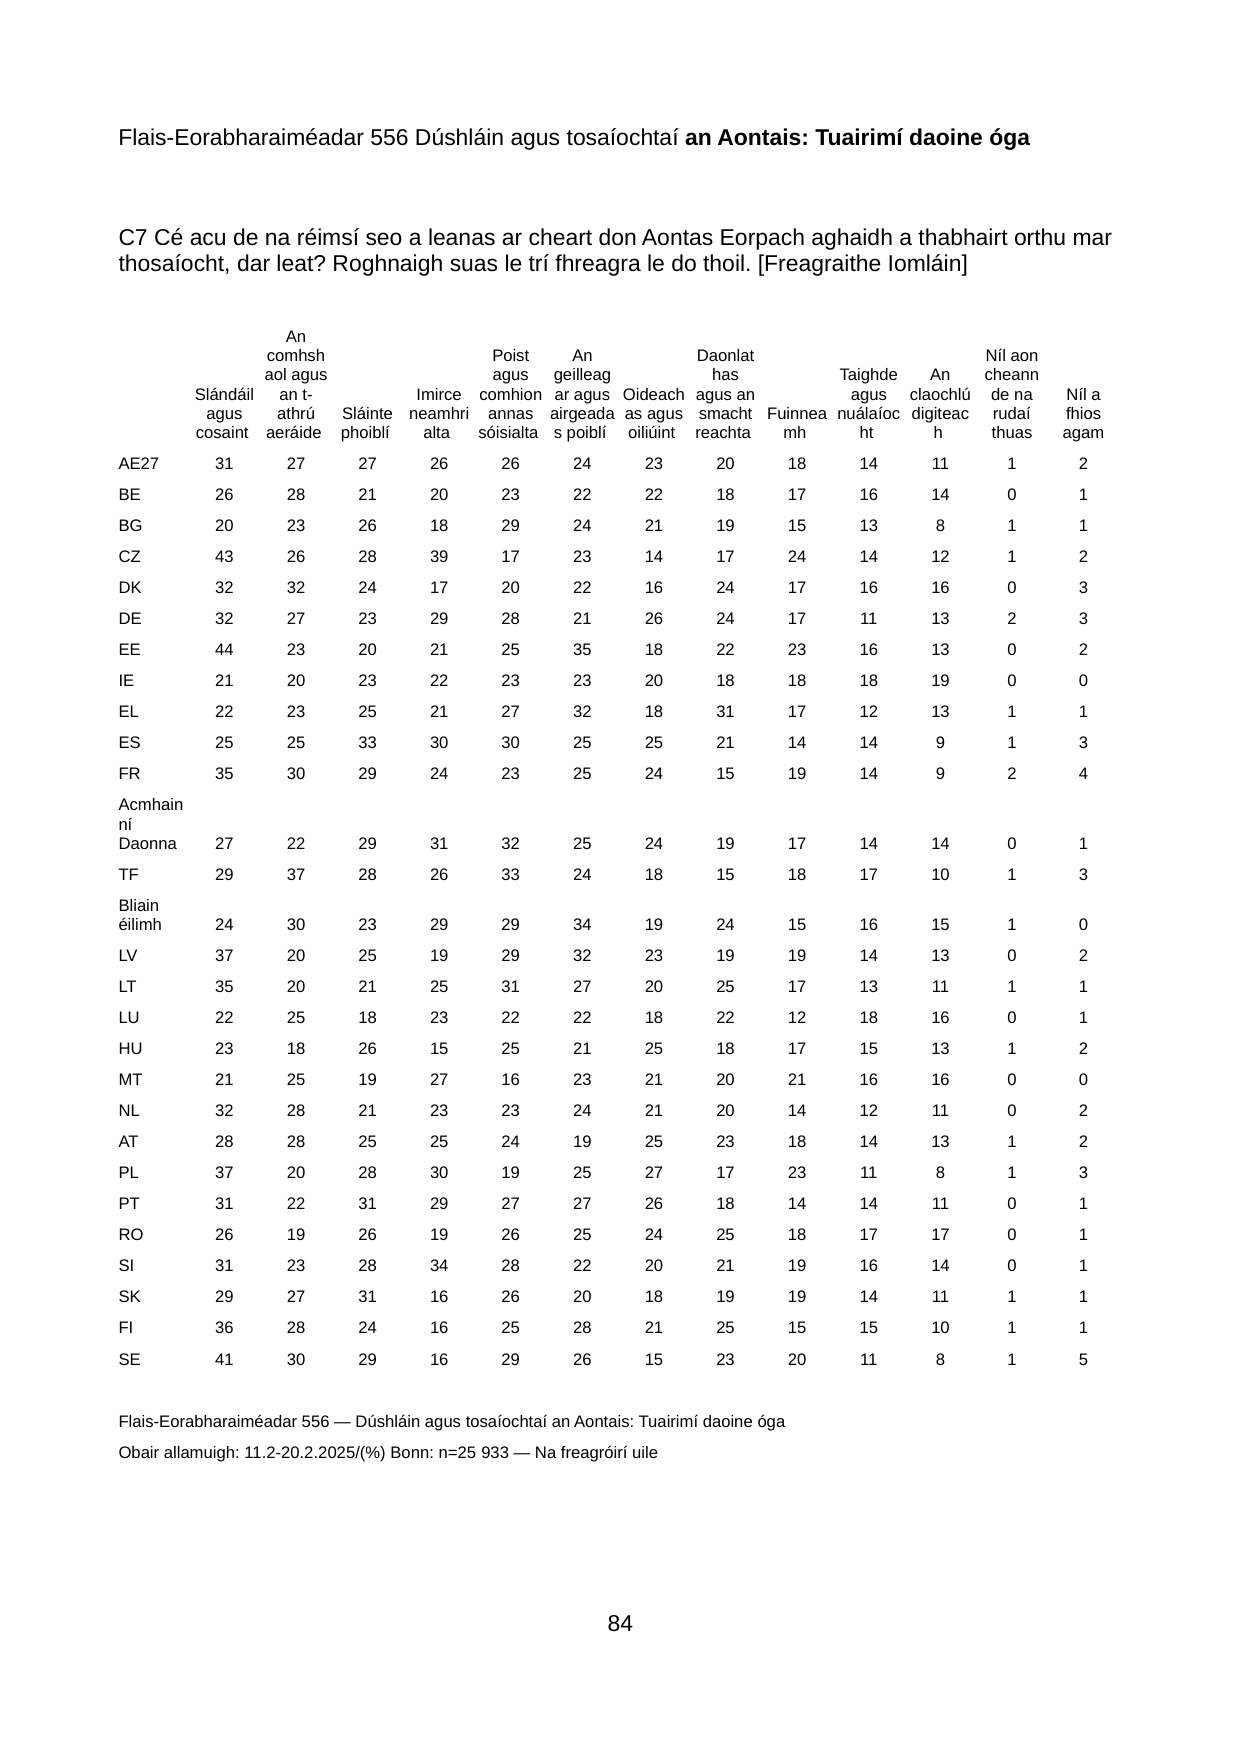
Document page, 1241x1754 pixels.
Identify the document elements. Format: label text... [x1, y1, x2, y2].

table_cell 19 [260, 1219, 332, 1250]
table_cell MT [115, 1064, 188, 1095]
table_cell HU [115, 1033, 188, 1064]
table_cell Oideachas agus oiliúint [618, 321, 689, 448]
table_cell 41 [189, 1344, 260, 1374]
table_cell 3 [1048, 1157, 1119, 1188]
table_cell 19 [332, 1064, 403, 1095]
table_cell An geilleagar agus airgeadas poiblí [546, 321, 618, 448]
table_cell 29 [189, 1281, 260, 1312]
table_cell 26 [332, 510, 403, 541]
table_cell 11 [904, 1188, 976, 1219]
table_cell 24 [546, 859, 618, 890]
table_cell BG [115, 510, 188, 541]
table_cell 23 [475, 1095, 546, 1126]
table_cell 22 [546, 572, 618, 603]
table_cell 27 [403, 1064, 475, 1095]
table_cell [618, 1375, 689, 1406]
table_cell 24 [618, 789, 689, 859]
table_cell 16 [403, 1281, 475, 1312]
table_cell 37 [189, 940, 260, 971]
table_cell 11 [833, 1157, 904, 1188]
table_cell 26 [332, 1033, 403, 1064]
table_cell 27 [546, 1188, 618, 1219]
table_cell 2 [976, 603, 1047, 634]
table_cell 0 [976, 789, 1047, 859]
table_cell 29 [403, 890, 475, 940]
table_cell [761, 1375, 833, 1406]
table_cell 23 [332, 890, 403, 940]
table_cell 25 [189, 727, 260, 758]
table_cell 22 [546, 1002, 618, 1033]
table_cell 2 [976, 758, 1047, 789]
table_cell 18 [260, 1033, 332, 1064]
table_cell 30 [260, 758, 332, 789]
table_cell [475, 283, 546, 321]
table_cell SE [115, 1344, 188, 1374]
table_cell [332, 1375, 403, 1406]
table_cell [1048, 1375, 1119, 1406]
table_cell [618, 283, 689, 321]
table_cell 33 [332, 727, 403, 758]
table_cell [546, 283, 618, 321]
table_cell 16 [833, 479, 904, 510]
table_cell 21 [690, 1250, 761, 1281]
table_cell 35 [189, 971, 260, 1002]
table_cell 25 [618, 1033, 689, 1064]
table_cell 21 [690, 727, 761, 758]
table_cell 26 [618, 1188, 689, 1219]
table_cell 14 [761, 1188, 833, 1219]
table_cell 0 [1048, 1064, 1119, 1095]
table_cell 20 [618, 1250, 689, 1281]
table_cell [115, 283, 188, 321]
table_cell 32 [546, 696, 618, 727]
table_cell 24 [546, 510, 618, 541]
table_cell 20 [618, 665, 689, 696]
table_cell FR [115, 758, 188, 789]
table_cell 26 [332, 1219, 403, 1250]
table_cell 24 [546, 448, 618, 479]
table_cell 25 [260, 1002, 332, 1033]
table_cell 29 [332, 789, 403, 859]
table_cell 25 [475, 1033, 546, 1064]
table_cell NL [115, 1095, 188, 1126]
table_cell 23 [260, 634, 332, 665]
table_cell 18 [833, 665, 904, 696]
table_cell 35 [546, 634, 618, 665]
table_cell 1 [976, 890, 1047, 940]
table_cell 30 [260, 890, 332, 940]
table_cell 2 [1048, 1033, 1119, 1064]
table_cell 19 [761, 940, 833, 971]
table_cell 1 [976, 1157, 1047, 1188]
table_cell 0 [1048, 890, 1119, 940]
table_cell [690, 283, 761, 321]
table_cell 11 [904, 1095, 976, 1126]
table_cell 26 [475, 1281, 546, 1312]
table_cell 11 [904, 971, 976, 1002]
table_cell 0 [976, 634, 1047, 665]
table_cell 25 [332, 696, 403, 727]
table_cell 18 [761, 665, 833, 696]
table_cell 18 [761, 859, 833, 890]
table_cell 23 [189, 1033, 260, 1064]
table_cell 16 [403, 1344, 475, 1374]
table_cell [115, 321, 188, 448]
table_cell 26 [475, 1219, 546, 1250]
table_cell Flais-Eorabharaiméadar 556 — Dúshláin agus tosaíochtaí an Aontais: Tuairimí daoine óga [115, 1406, 1119, 1437]
table_cell 32 [260, 572, 332, 603]
table_cell 0 [976, 572, 1047, 603]
table_cell 1 [1048, 1313, 1119, 1343]
table_cell 24 [690, 603, 761, 634]
table_cell 32 [475, 789, 546, 859]
table_cell 31 [475, 971, 546, 1002]
table_cell 30 [403, 1157, 475, 1188]
table_cell 18 [332, 1002, 403, 1033]
table_cell 29 [475, 510, 546, 541]
table_cell 15 [833, 1313, 904, 1343]
table_cell [260, 283, 332, 321]
table_cell 21 [332, 1095, 403, 1126]
table_cell 3 [1048, 603, 1119, 634]
table_cell 31 [332, 1281, 403, 1312]
table_cell 0 [976, 665, 1047, 696]
table_cell 18 [761, 1219, 833, 1250]
table_cell 16 [833, 1064, 904, 1095]
table_cell 29 [475, 1344, 546, 1374]
table_cell 25 [618, 1126, 689, 1157]
table_cell 33 [475, 859, 546, 890]
table_cell 23 [546, 665, 618, 696]
table_cell 26 [403, 859, 475, 890]
table_cell 24 [761, 541, 833, 572]
table_cell 21 [189, 665, 260, 696]
table_cell 13 [904, 634, 976, 665]
table_cell 26 [189, 479, 260, 510]
table_cell Slándáil agus cosaint [189, 321, 260, 448]
table_cell 27 [618, 1157, 689, 1188]
table_cell 18 [833, 1002, 904, 1033]
table_cell 26 [475, 448, 546, 479]
table_cell 18 [690, 479, 761, 510]
table_cell 16 [904, 1064, 976, 1095]
table_cell 18 [690, 665, 761, 696]
table_cell [189, 1375, 260, 1406]
table_cell 11 [904, 448, 976, 479]
table_cell 25 [546, 789, 618, 859]
table_cell 2 [1048, 541, 1119, 572]
table_cell 23 [761, 1157, 833, 1188]
table_cell ES [115, 727, 188, 758]
table_cell 0 [976, 1095, 1047, 1126]
table_cell 23 [475, 479, 546, 510]
table_cell DE [115, 603, 188, 634]
table_cell 18 [618, 1002, 689, 1033]
table_cell FI [115, 1313, 188, 1343]
table_cell 20 [260, 940, 332, 971]
table_cell 18 [403, 510, 475, 541]
table_cell 20 [260, 1157, 332, 1188]
table_cell 27 [546, 971, 618, 1002]
table_cell 3 [1048, 572, 1119, 603]
table_cell 23 [690, 1344, 761, 1374]
table_cell 8 [904, 1157, 976, 1188]
table_cell Taighde agus nuálaíocht [833, 321, 904, 448]
table_cell 11 [833, 603, 904, 634]
table_cell 17 [761, 479, 833, 510]
table_cell 26 [260, 541, 332, 572]
table_cell RO [115, 1219, 188, 1250]
table_cell PT [115, 1188, 188, 1219]
table_cell 17 [690, 541, 761, 572]
table_cell 22 [260, 789, 332, 859]
table_cell 25 [546, 1219, 618, 1250]
table_cell 20 [690, 1064, 761, 1095]
table_cell 12 [833, 696, 904, 727]
table_cell Poist agus comhionannas sóisialta [475, 321, 546, 448]
table_cell 25 [546, 1157, 618, 1188]
table_cell 1 [976, 448, 1047, 479]
table_cell 23 [260, 1250, 332, 1281]
table_cell 11 [833, 1344, 904, 1374]
table_cell 25 [332, 940, 403, 971]
table_cell 21 [618, 510, 689, 541]
table_cell Fuinneamh [761, 321, 833, 448]
table_cell 19 [403, 1219, 475, 1250]
table_cell 28 [332, 541, 403, 572]
table_cell 1 [976, 859, 1047, 890]
table_cell 1 [976, 510, 1047, 541]
table_cell 19 [618, 890, 689, 940]
table_cell 1 [1048, 1219, 1119, 1250]
table_cell 36 [189, 1313, 260, 1343]
table_cell 2 [1048, 448, 1119, 479]
table_cell 30 [260, 1344, 332, 1374]
table_cell 27 [332, 448, 403, 479]
table_cell 23 [618, 940, 689, 971]
table_cell 22 [475, 1002, 546, 1033]
table_cell 0 [976, 1250, 1047, 1281]
table_cell 11 [904, 1281, 976, 1312]
table_cell 13 [833, 510, 904, 541]
table_cell 25 [690, 1219, 761, 1250]
table_cell 0 [976, 1064, 1047, 1095]
table_cell 17 [761, 971, 833, 1002]
table_cell 15 [761, 1313, 833, 1343]
table_cell 32 [189, 572, 260, 603]
table_cell 29 [475, 940, 546, 971]
table_cell Imirce neamhrialta [403, 321, 475, 448]
table_cell 14 [833, 541, 904, 572]
table_cell 26 [403, 448, 475, 479]
table_cell 12 [761, 1002, 833, 1033]
table_cell 17 [761, 1033, 833, 1064]
table_cell IE [115, 665, 188, 696]
table_cell 25 [403, 1126, 475, 1157]
table_cell 23 [761, 634, 833, 665]
table_cell 31 [189, 1188, 260, 1219]
table_cell 18 [618, 696, 689, 727]
table_cell 23 [403, 1002, 475, 1033]
table_cell 23 [618, 448, 689, 479]
table_cell 26 [546, 1344, 618, 1374]
table_cell 20 [260, 971, 332, 1002]
table_cell EE [115, 634, 188, 665]
table_cell 20 [332, 634, 403, 665]
table_cell 27 [260, 603, 332, 634]
table_cell 24 [332, 1313, 403, 1343]
table_cell 17 [761, 603, 833, 634]
table_cell 16 [833, 572, 904, 603]
table_cell 25 [260, 727, 332, 758]
table_cell 21 [761, 1064, 833, 1095]
table_cell 15 [904, 890, 976, 940]
table_cell TF [115, 859, 188, 890]
table_cell [976, 283, 1047, 321]
table_cell 21 [403, 634, 475, 665]
table_cell 28 [260, 1095, 332, 1126]
table_cell 31 [403, 789, 475, 859]
table_cell 23 [403, 1095, 475, 1126]
table_cell 23 [475, 665, 546, 696]
table_cell 19 [761, 1250, 833, 1281]
table_cell 0 [976, 1219, 1047, 1250]
table_cell 22 [189, 1002, 260, 1033]
table_cell 28 [189, 1126, 260, 1157]
table_cell 23 [260, 510, 332, 541]
table_cell 18 [761, 1126, 833, 1157]
table_cell 17 [833, 859, 904, 890]
table_cell 23 [546, 541, 618, 572]
table_cell 2 [1048, 634, 1119, 665]
table_cell 1 [1048, 971, 1119, 1002]
table_cell 19 [690, 789, 761, 859]
table_cell 13 [904, 940, 976, 971]
table_cell 29 [189, 859, 260, 890]
table_cell 20 [546, 1281, 618, 1312]
table_cell Obair allamuigh: 11.2-20.2.2025/(%) Bonn: n=25 933 — Na freagróirí uile [115, 1437, 1119, 1468]
table_cell 25 [546, 758, 618, 789]
table_cell SK [115, 1281, 188, 1312]
table_cell 15 [761, 510, 833, 541]
table_cell 24 [618, 1219, 689, 1250]
table_cell AT [115, 1126, 188, 1157]
table_cell 28 [546, 1313, 618, 1343]
table_cell 32 [546, 940, 618, 971]
table_cell 17 [475, 541, 546, 572]
table_cell 28 [332, 859, 403, 890]
table_cell 27 [189, 789, 260, 859]
table_cell EL [115, 696, 188, 727]
table_cell 14 [618, 541, 689, 572]
table_cell Níl a fhios agam [1048, 321, 1119, 448]
table_cell 14 [904, 479, 976, 510]
table_cell 0 [1048, 665, 1119, 696]
table_cell 15 [403, 1033, 475, 1064]
table_cell 34 [403, 1250, 475, 1281]
table_cell 12 [904, 541, 976, 572]
table_cell 1 [976, 1281, 1047, 1312]
table_cell 23 [332, 603, 403, 634]
table_cell 30 [475, 727, 546, 758]
table_cell 16 [833, 1250, 904, 1281]
table_cell 21 [618, 1064, 689, 1095]
table_cell 18 [690, 1188, 761, 1219]
table_cell [332, 283, 403, 321]
table_cell 28 [260, 1126, 332, 1157]
table_cell 23 [546, 1064, 618, 1095]
table_cell 25 [618, 727, 689, 758]
table_cell [115, 1375, 188, 1406]
table_cell 17 [761, 789, 833, 859]
table_cell 19 [475, 1157, 546, 1188]
table_cell 30 [403, 727, 475, 758]
table_cell LU [115, 1002, 188, 1033]
table_cell 20 [618, 971, 689, 1002]
table_cell 13 [904, 696, 976, 727]
table_cell Acmhainní Daonna [115, 789, 188, 859]
table_cell [833, 1375, 904, 1406]
table_cell 19 [403, 940, 475, 971]
table_cell 1 [1048, 1002, 1119, 1033]
table_cell 27 [475, 1188, 546, 1219]
table_cell [1048, 283, 1119, 321]
table_cell 15 [690, 859, 761, 890]
table_cell 23 [332, 665, 403, 696]
table_cell 26 [189, 1219, 260, 1250]
table_cell 20 [690, 1095, 761, 1126]
table_cell 1 [976, 727, 1047, 758]
table_cell 3 [1048, 727, 1119, 758]
table_cell 14 [833, 1126, 904, 1157]
table_cell 18 [618, 859, 689, 890]
table_cell An comhshaol agus an t-athrú aeráide [260, 321, 332, 448]
table_cell 21 [618, 1095, 689, 1126]
table_cell 19 [761, 758, 833, 789]
table_cell 29 [332, 1344, 403, 1374]
table_cell 25 [690, 1313, 761, 1343]
table_cell 8 [904, 1344, 976, 1374]
table_cell 20 [475, 572, 546, 603]
table_cell 14 [904, 789, 976, 859]
table_cell 1 [976, 1344, 1047, 1374]
table_cell 20 [260, 665, 332, 696]
table_cell 26 [618, 603, 689, 634]
table_cell 15 [761, 890, 833, 940]
table_cell [403, 1375, 475, 1406]
table_cell 22 [260, 1188, 332, 1219]
table_cell 1 [1048, 1281, 1119, 1312]
table_cell 15 [690, 758, 761, 789]
table_cell 31 [189, 1250, 260, 1281]
table_cell 17 [761, 572, 833, 603]
table_cell 14 [904, 1250, 976, 1281]
table_cell 2 [1048, 1095, 1119, 1126]
table_cell 1 [976, 1126, 1047, 1157]
table_cell 25 [546, 727, 618, 758]
table_cell 14 [761, 727, 833, 758]
table_cell BE [115, 479, 188, 510]
table_cell 20 [189, 510, 260, 541]
table_cell 1 [976, 696, 1047, 727]
table_cell 17 [761, 696, 833, 727]
table_cell Níl aon cheann de na rudaí thuas [976, 321, 1047, 448]
table_cell 12 [833, 1095, 904, 1126]
table_cell 22 [189, 696, 260, 727]
table_cell 25 [403, 971, 475, 1002]
table_cell [976, 1375, 1047, 1406]
table_cell 1 [1048, 696, 1119, 727]
table_cell 17 [904, 1219, 976, 1250]
table_cell 2 [1048, 1126, 1119, 1157]
table_cell 4 [1048, 758, 1119, 789]
table_cell 19 [904, 665, 976, 696]
table_cell 0 [976, 479, 1047, 510]
table_cell 14 [833, 758, 904, 789]
table_cell CZ [115, 541, 188, 572]
table_cell 10 [904, 1313, 976, 1343]
table_cell 16 [904, 572, 976, 603]
table_cell 25 [332, 1126, 403, 1157]
table_cell 1 [1048, 510, 1119, 541]
table_cell [475, 1375, 546, 1406]
table_cell 16 [618, 572, 689, 603]
table_cell 28 [332, 1157, 403, 1188]
table_cell 29 [403, 1188, 475, 1219]
table_cell 23 [475, 758, 546, 789]
table_cell 16 [403, 1313, 475, 1343]
table_cell 32 [189, 603, 260, 634]
table_cell 1 [976, 971, 1047, 1002]
table_cell 19 [546, 1126, 618, 1157]
table_cell Bliain éilimh [115, 890, 188, 940]
table_cell 1 [1048, 789, 1119, 859]
table_cell 3 [1048, 859, 1119, 890]
table_cell 44 [189, 634, 260, 665]
table_cell 21 [546, 603, 618, 634]
table_cell [904, 1375, 976, 1406]
table_cell 23 [690, 1126, 761, 1157]
table_cell 1 [976, 1033, 1047, 1064]
table_cell 18 [690, 1033, 761, 1064]
table_cell 8 [904, 510, 976, 541]
table_cell 21 [618, 1313, 689, 1343]
table_cell 21 [403, 696, 475, 727]
table_cell 14 [833, 1188, 904, 1219]
table_cell 21 [189, 1064, 260, 1095]
table_cell LV [115, 940, 188, 971]
table_cell 9 [904, 758, 976, 789]
table_cell 19 [761, 1281, 833, 1312]
table_cell 29 [332, 758, 403, 789]
table_cell 34 [546, 890, 618, 940]
table_cell 24 [475, 1126, 546, 1157]
table_cell 21 [546, 1033, 618, 1064]
table_cell 24 [332, 572, 403, 603]
table_cell 14 [833, 727, 904, 758]
table_cell 22 [690, 634, 761, 665]
table_cell 28 [332, 1250, 403, 1281]
table_cell LT [115, 971, 188, 1002]
table_cell 16 [833, 634, 904, 665]
table_cell 14 [833, 1281, 904, 1312]
table_cell 21 [332, 479, 403, 510]
table_cell 1 [976, 541, 1047, 572]
table_cell 32 [189, 1095, 260, 1126]
table_cell 22 [546, 1250, 618, 1281]
table_cell 27 [260, 1281, 332, 1312]
table_cell 29 [475, 890, 546, 940]
table_cell 2 [1048, 940, 1119, 971]
table_cell 17 [833, 1219, 904, 1250]
table_cell 24 [618, 758, 689, 789]
table_cell 1 [976, 1313, 1047, 1343]
table_cell 9 [904, 727, 976, 758]
table_cell [690, 1375, 761, 1406]
table_cell 22 [403, 665, 475, 696]
table_cell AE27 [115, 448, 188, 479]
table_cell 25 [475, 1313, 546, 1343]
table_cell 22 [618, 479, 689, 510]
table_cell 0 [976, 940, 1047, 971]
table_cell 17 [403, 572, 475, 603]
table_cell PL [115, 1157, 188, 1188]
table_cell 10 [904, 859, 976, 890]
table_cell 28 [475, 1250, 546, 1281]
table_cell [546, 1375, 618, 1406]
table_cell 24 [690, 890, 761, 940]
table_cell 14 [761, 1095, 833, 1126]
table_cell 27 [475, 696, 546, 727]
table_cell 28 [475, 603, 546, 634]
table_cell 13 [833, 971, 904, 1002]
table_cell [761, 283, 833, 321]
table_cell 24 [189, 890, 260, 940]
table_cell 39 [403, 541, 475, 572]
table_cell 25 [260, 1064, 332, 1095]
table_cell SI [115, 1250, 188, 1281]
table_cell 0 [976, 1002, 1047, 1033]
table_cell 25 [475, 634, 546, 665]
table_cell 19 [690, 1281, 761, 1312]
table_cell 14 [833, 448, 904, 479]
table_cell Sláinte phoiblí [332, 321, 403, 448]
table_cell An claochlú digiteach [904, 321, 976, 448]
table_cell 0 [976, 1188, 1047, 1219]
table_cell 24 [546, 1095, 618, 1126]
table_cell 31 [332, 1188, 403, 1219]
table_cell 31 [690, 696, 761, 727]
table_cell 20 [690, 448, 761, 479]
table_cell [833, 283, 904, 321]
table_cell [904, 283, 976, 321]
table_cell 43 [189, 541, 260, 572]
table_cell 14 [833, 940, 904, 971]
table_cell 35 [189, 758, 260, 789]
table_cell 16 [475, 1064, 546, 1095]
table_cell 13 [904, 1033, 976, 1064]
table_cell 20 [403, 479, 475, 510]
table_cell 16 [833, 890, 904, 940]
table_cell 19 [690, 510, 761, 541]
table_cell 13 [904, 603, 976, 634]
table_cell 23 [260, 696, 332, 727]
table_cell 15 [618, 1344, 689, 1374]
table_cell 20 [761, 1344, 833, 1374]
table_cell [260, 1375, 332, 1406]
table_cell 19 [690, 940, 761, 971]
table_cell 5 [1048, 1344, 1119, 1374]
table_cell DK [115, 572, 188, 603]
table_cell 22 [546, 479, 618, 510]
table_cell 31 [189, 448, 260, 479]
table_cell 18 [618, 634, 689, 665]
table_cell 25 [690, 971, 761, 1002]
table_cell 17 [690, 1157, 761, 1188]
table_cell 37 [260, 859, 332, 890]
table_cell 16 [904, 1002, 976, 1033]
table_cell 18 [761, 448, 833, 479]
table_cell [403, 283, 475, 321]
table_cell 27 [260, 448, 332, 479]
table_cell 28 [260, 1313, 332, 1343]
table_cell 24 [403, 758, 475, 789]
table_cell 1 [1048, 1250, 1119, 1281]
table_cell 14 [833, 789, 904, 859]
table_cell 29 [403, 603, 475, 634]
table_header C7 Cé acu de na réimsí seo a leanas ar cheart don Aontas Eorpach aghaidh a thabhairt orthu mar thosaíocht, dar leat? Roghnaigh suas le trí fhreagra le do thoil. [Freagraithe Iomláin] [115, 218, 1119, 283]
table_cell [189, 283, 260, 321]
table_cell 15 [833, 1033, 904, 1064]
table_cell 37 [189, 1157, 260, 1188]
table_cell 28 [260, 479, 332, 510]
table_cell 1 [1048, 479, 1119, 510]
table_cell 24 [690, 572, 761, 603]
table_cell 18 [618, 1281, 689, 1312]
table_cell 1 [1048, 1188, 1119, 1219]
table_cell 22 [690, 1002, 761, 1033]
table_cell 21 [332, 971, 403, 1002]
table_cell Daonlathas agus an smacht reachta [690, 321, 761, 448]
table_cell 13 [904, 1126, 976, 1157]
